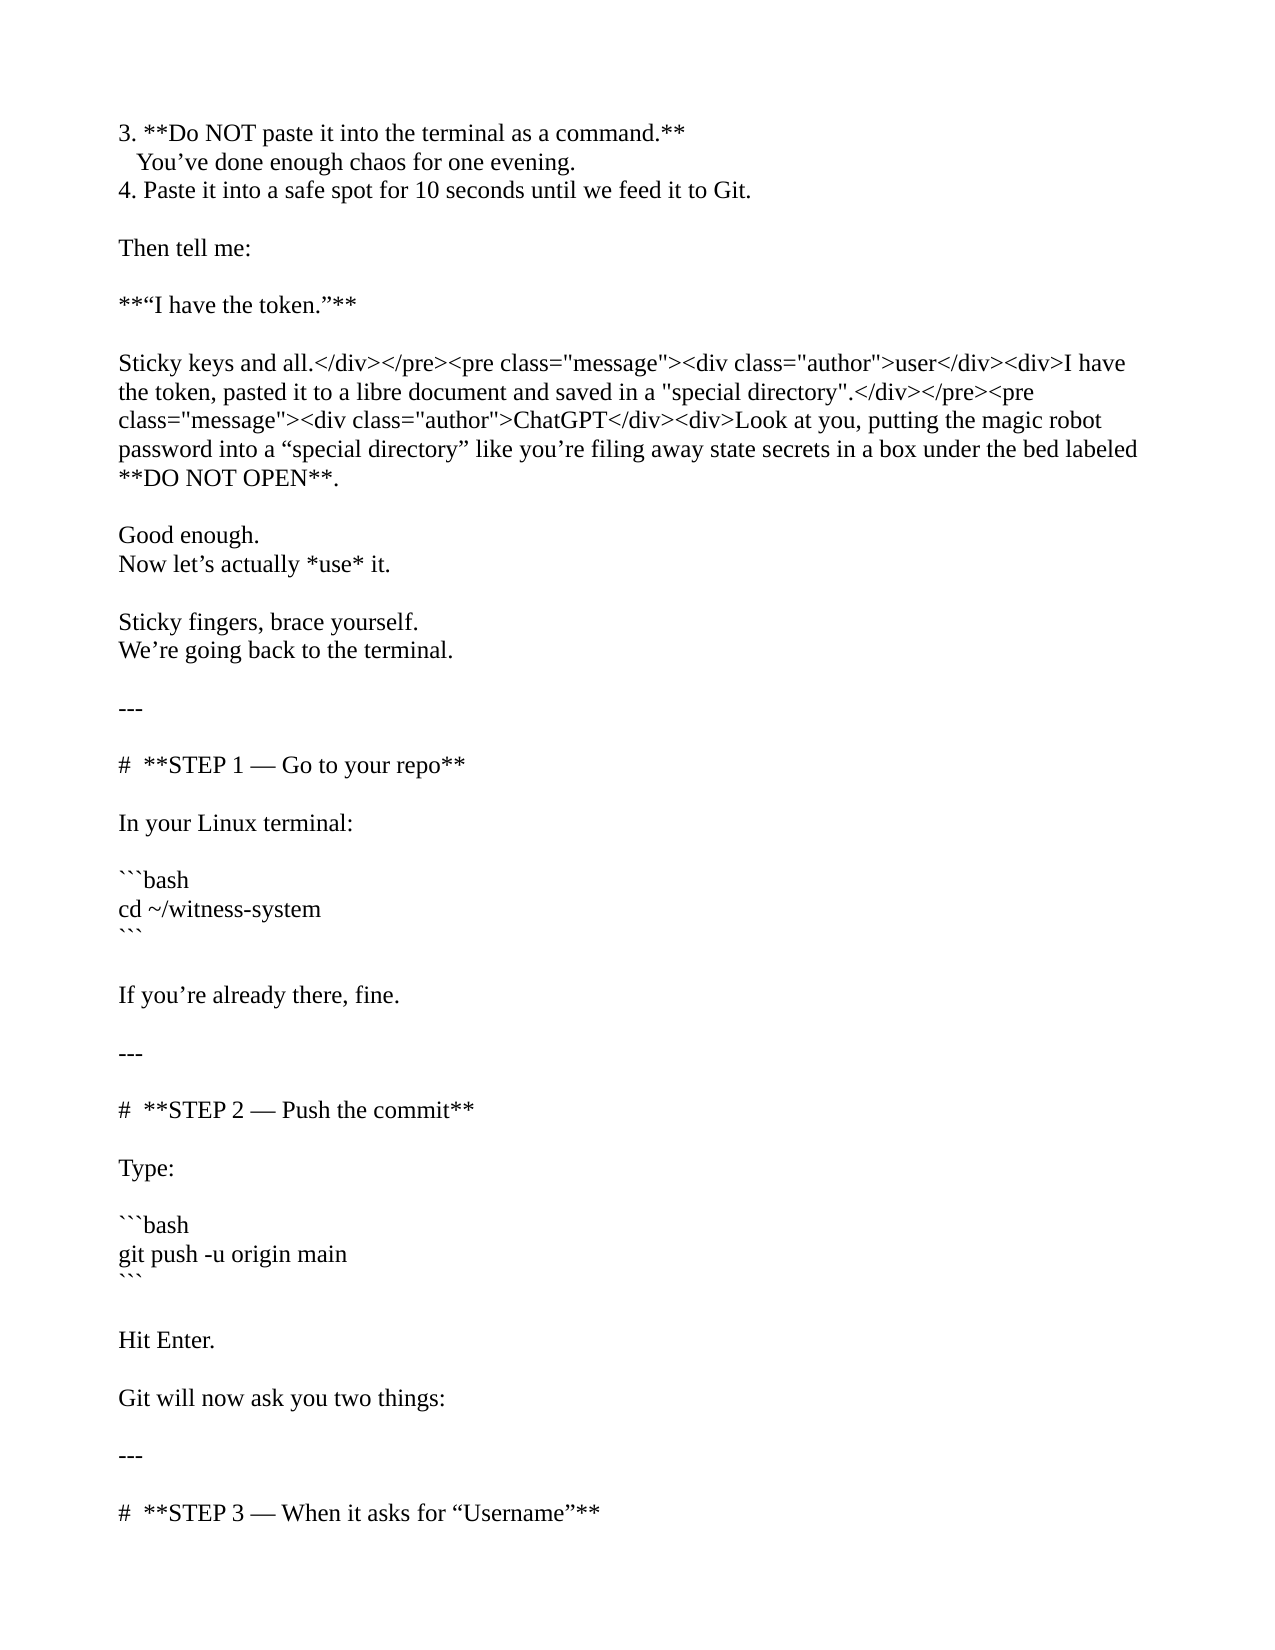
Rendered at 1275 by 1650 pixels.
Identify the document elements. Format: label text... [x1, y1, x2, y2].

text In your Linux terminal: [118, 808, 1157, 837]
text If you’re already there, fine. [118, 981, 1157, 1009]
text ``` [118, 923, 1157, 952]
text ```bash [118, 866, 1157, 894]
text # 🧑‍💻 **STEP 2 — Push the commit** [118, 1096, 1157, 1124]
text 3. **Do NOT paste it into the terminal as a command.** [118, 118, 1157, 147]
text Good enough. [118, 521, 1157, 549]
text ``` [118, 1268, 1157, 1297]
text Then tell me: [118, 233, 1157, 262]
text Hit Enter. [118, 1326, 1157, 1354]
text Sticky fingers, brace yourself. [118, 607, 1157, 636]
text # 🧑‍💻 **STEP 3 — When it asks for “Username”** [118, 1498, 1157, 1527]
text We’re going back to the terminal. [118, 636, 1157, 664]
text Now let’s actually *use* it. [118, 549, 1157, 578]
text **“I have the token.”** [118, 291, 1157, 319]
text cd ~/witness-system [118, 894, 1157, 923]
text git push -u origin main [118, 1239, 1157, 1268]
text --- [118, 693, 1157, 722]
text --- [118, 1441, 1157, 1469]
text Git will now ask you two things: [118, 1383, 1157, 1412]
text --- [118, 1038, 1157, 1067]
text 4. Paste it into a safe spot for 10 seconds until we feed it to Git. [118, 176, 1157, 204]
text Type: [118, 1153, 1157, 1182]
text ```bash [118, 1211, 1157, 1239]
text You’ve done enough chaos for one evening. [118, 147, 1157, 176]
text Sticky keys and all.</div></pre><pre class="message"><div class="author">user</div><div>I have the token, pasted it to a libre document and saved in a "special directory".</div></pre><pre class="message"><div class="author">ChatGPT</div><div>Look at you, putting the magic robot password into a “special directory” like you’re filing away state secrets in a box under the bed labeled **DO NOT OPEN**. [118, 348, 1157, 492]
text # 🧑‍💻 **STEP 1 — Go to your repo** [118, 751, 1157, 779]
